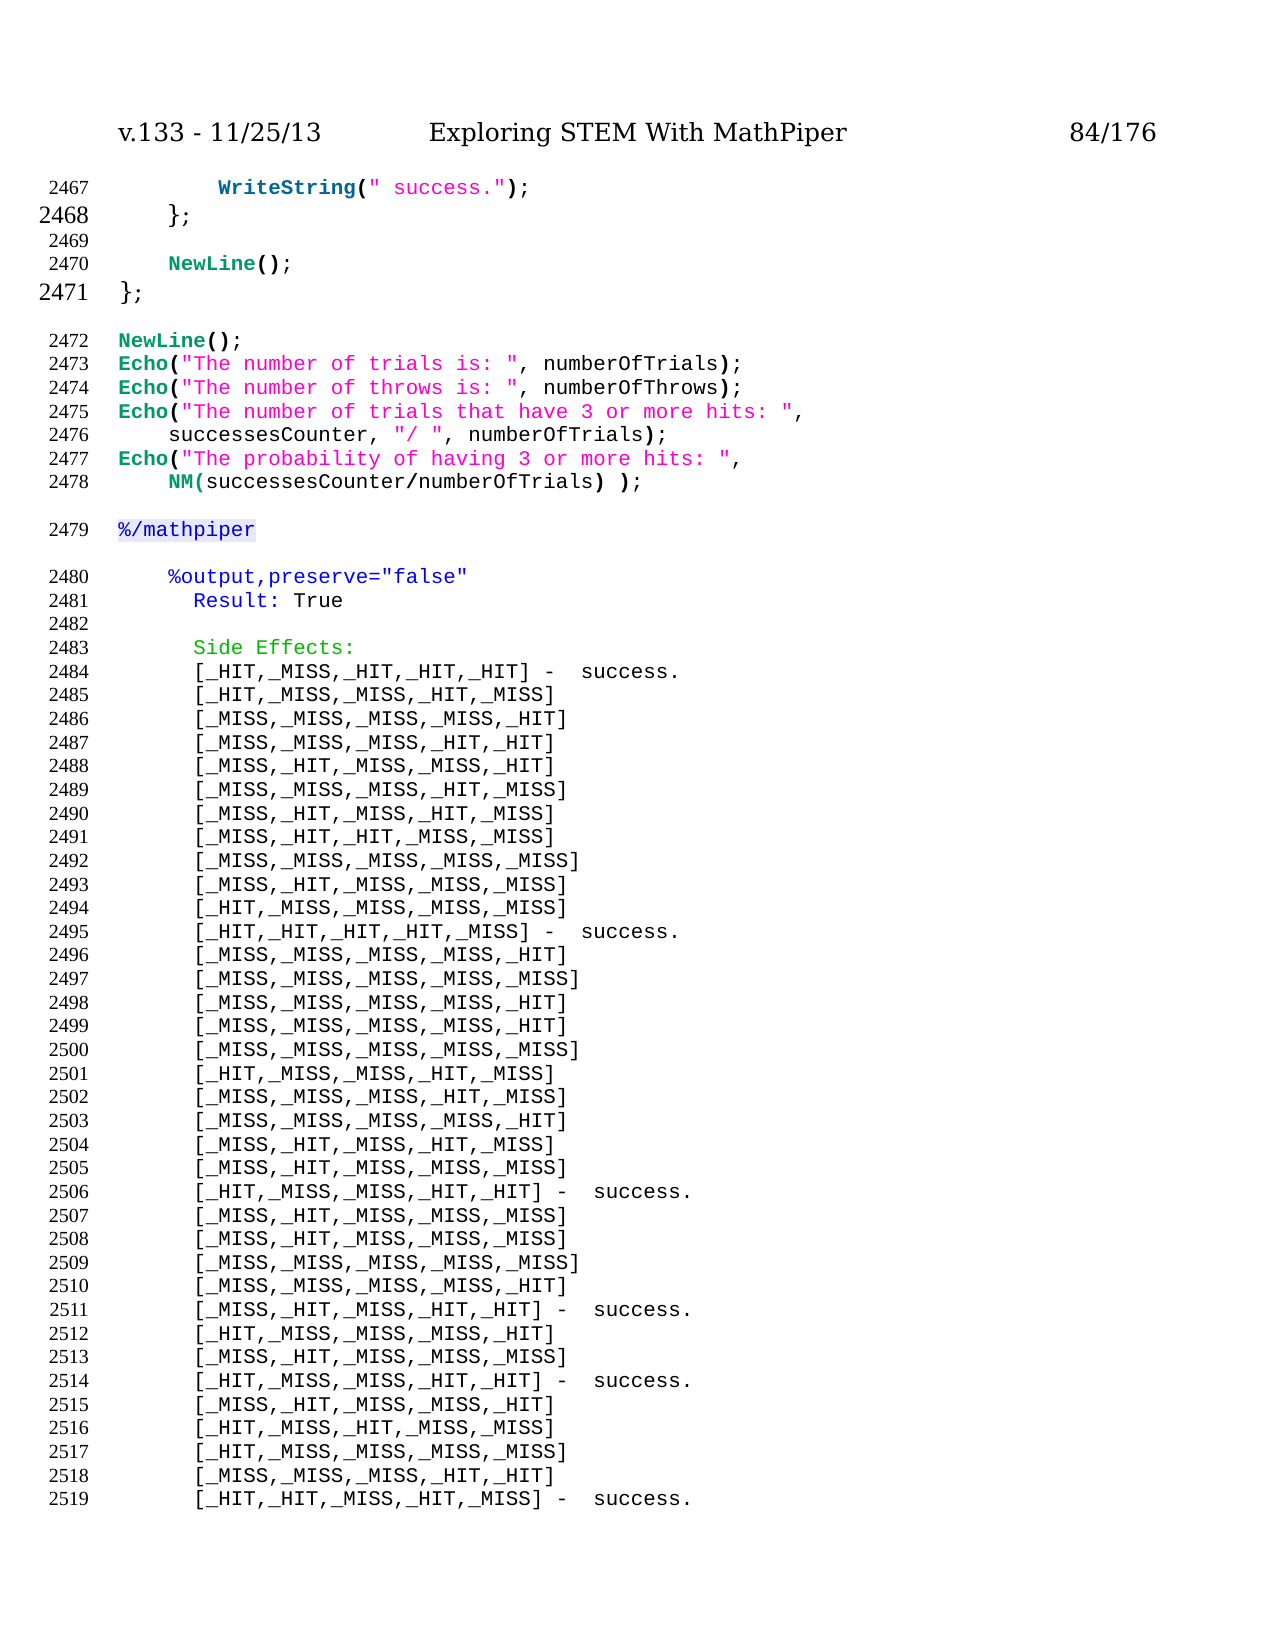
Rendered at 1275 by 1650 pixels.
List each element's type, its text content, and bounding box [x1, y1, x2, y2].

text [_MISS,_MISS,_MISS,_MISS,_HIT] [118, 944, 1157, 968]
text Side Effects: [118, 637, 1157, 661]
text }; [118, 200, 1157, 229]
text Echo("The probability of having 3 or more hits: ", [118, 448, 1157, 472]
text Echo("The number of trials is: ", numberOfTrials); [118, 353, 1157, 377]
text NewLine(); [118, 330, 1157, 353]
text }; [118, 277, 1157, 306]
text [_MISS,_HIT,_MISS,_MISS,_MISS] [118, 1157, 1157, 1181]
text WriteString(" success."); [118, 177, 1157, 200]
text [_MISS,_MISS,_MISS,_MISS,_MISS] [118, 1252, 1157, 1276]
text [_MISS,_MISS,_MISS,_HIT,_HIT] [118, 732, 1157, 755]
text [_HIT,_HIT,_HIT,_HIT,_MISS] - success. [118, 921, 1157, 944]
text Echo("The number of throws is: ", numberOfThrows); [118, 377, 1157, 401]
text [_HIT,_MISS,_MISS,_HIT,_MISS] [118, 684, 1157, 708]
text [_MISS,_HIT,_MISS,_MISS,_MISS] [118, 1228, 1157, 1252]
text [_HIT,_MISS,_HIT,_HIT,_HIT] - success. [118, 661, 1157, 684]
text [_MISS,_HIT,_MISS,_MISS,_MISS] [118, 1204, 1157, 1228]
text successesCounter, "/ ", numberOfTrials); [118, 424, 1157, 448]
text [_MISS,_HIT,_MISS,_MISS,_HIT] [118, 1394, 1157, 1417]
text [_MISS,_HIT,_MISS,_MISS,_HIT] [118, 755, 1157, 779]
text [_MISS,_MISS,_MISS,_MISS,_HIT] [118, 992, 1157, 1015]
text [_MISS,_HIT,_MISS,_MISS,_MISS] [118, 1346, 1157, 1370]
text [_HIT,_MISS,_HIT,_MISS,_MISS] [118, 1417, 1157, 1441]
text [_MISS,_MISS,_MISS,_MISS,_HIT] [118, 1276, 1157, 1299]
text %/mathpiper [118, 519, 1157, 542]
text [_MISS,_MISS,_MISS,_MISS,_HIT] [118, 1110, 1157, 1134]
text [_HIT,_MISS,_MISS,_HIT,_MISS] [118, 1063, 1157, 1086]
text [_MISS,_MISS,_MISS,_HIT,_MISS] [118, 779, 1157, 803]
text Result: True [118, 590, 1157, 613]
text [_HIT,_MISS,_MISS,_HIT,_HIT] - success. [118, 1370, 1157, 1394]
text [_MISS,_MISS,_MISS,_HIT,_MISS] [118, 1086, 1157, 1110]
text [_HIT,_MISS,_MISS,_HIT,_HIT] - success. [118, 1181, 1157, 1204]
text [_MISS,_MISS,_MISS,_MISS,_MISS] [118, 850, 1157, 873]
text [_MISS,_MISS,_MISS,_HIT,_HIT] [118, 1465, 1157, 1488]
text [_MISS,_HIT,_MISS,_MISS,_MISS] [118, 873, 1157, 897]
text [_MISS,_MISS,_MISS,_MISS,_MISS] [118, 968, 1157, 992]
text [_MISS,_MISS,_MISS,_MISS,_MISS] [118, 1039, 1157, 1063]
text NewLine(); [118, 253, 1157, 277]
text [_MISS,_MISS,_MISS,_MISS,_HIT] [118, 708, 1157, 732]
text NM(successesCounter/numberOfTrials) ); [118, 472, 1157, 495]
text [_HIT,_HIT,_MISS,_HIT,_MISS] - success. [118, 1488, 1157, 1512]
text [_HIT,_MISS,_MISS,_MISS,_MISS] [118, 1441, 1157, 1465]
text [_MISS,_HIT,_MISS,_HIT,_MISS] [118, 1134, 1157, 1157]
text [_MISS,_MISS,_MISS,_MISS,_HIT] [118, 1015, 1157, 1039]
text [_MISS,_HIT,_MISS,_HIT,_HIT] - success. [118, 1299, 1157, 1323]
text %output,preserve="false" [118, 566, 1157, 590]
text [_MISS,_HIT,_HIT,_MISS,_MISS] [118, 826, 1157, 850]
text [_HIT,_MISS,_MISS,_MISS,_MISS] [118, 897, 1157, 921]
text [_HIT,_MISS,_MISS,_MISS,_HIT] [118, 1323, 1157, 1346]
text [_MISS,_HIT,_MISS,_HIT,_MISS] [118, 803, 1157, 826]
text Echo("The number of trials that have 3 or more hits: ", [118, 401, 1157, 424]
